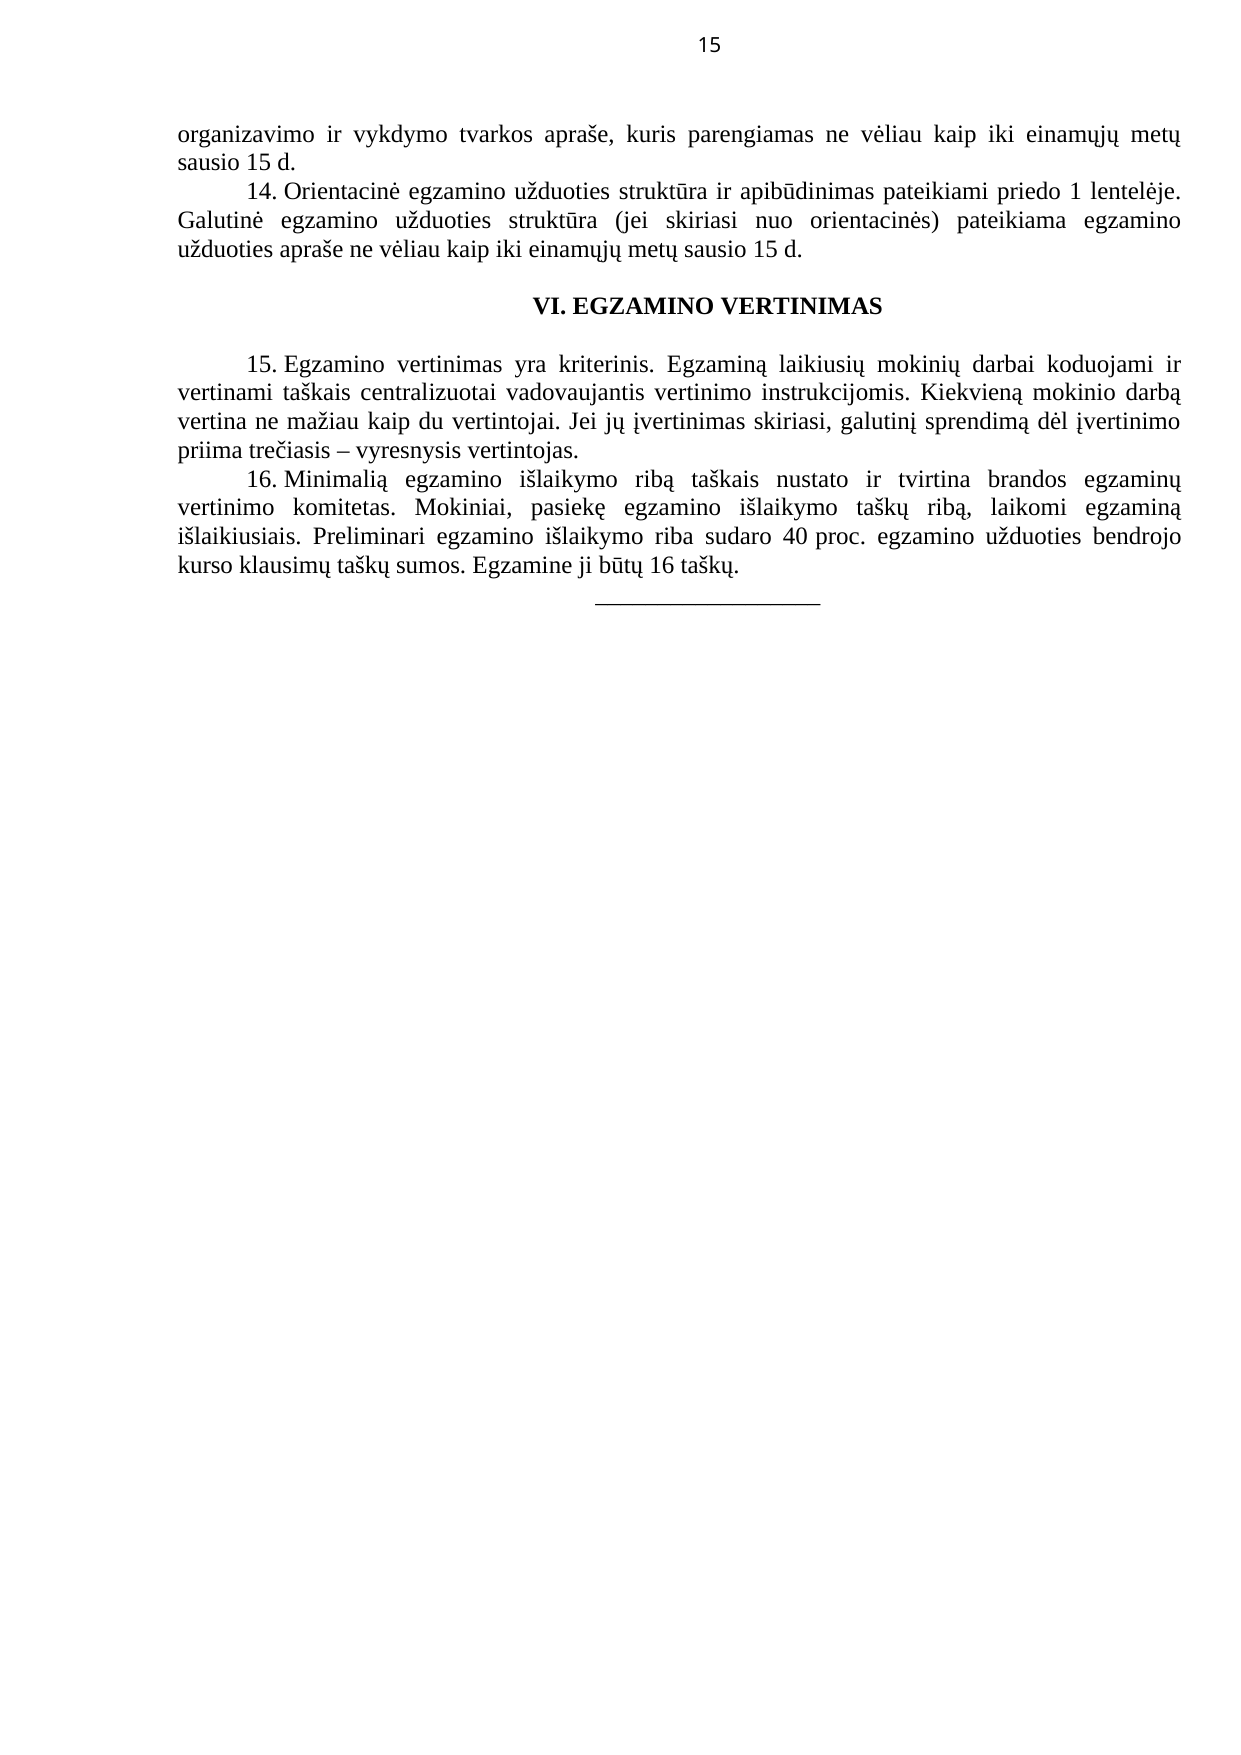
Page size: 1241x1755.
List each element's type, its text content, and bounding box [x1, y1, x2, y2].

text VI. EGZAMINO VERTINIMAS [177, 291, 1182, 320]
text organizavimo ir vykdymo tvarkos apraše, kuris parengiamas ne vėliau kaip iki einamųjų metų sausio 15 d. [177, 119, 1182, 176]
text 16. Minimalią egzamino išlaikymo ribą taškais nustato ir tvirtina brandos egzaminų vertinimo komitetas. Mokiniai, pasiekę egzamino išlaikymo taškų ribą, laikomi egzaminą išlaikiusiais. Preliminari egzamino išlaikymo riba sudaro 40 proc. egzamino užduoties bendrojo kurso klausimų taškų sumos. Egzamine ji būtų 16 taškų. [177, 464, 1182, 579]
text __________________ [177, 579, 1182, 607]
text 14. Orientacinė egzamino užduoties struktūra ir apibūdinimas pateikiami priedo 1 lentelėje. Galutinė egzamino užduoties struktūra (jei skiriasi nuo orientacinės) pateikiama egzamino užduoties apraše ne vėliau kaip iki einamųjų metų sausio 15 d. [177, 176, 1182, 262]
text 15. Egzamino vertinimas yra kriterinis. Egzaminą laikiusių mokinių darbai koduojami ir vertinami taškais centralizuotai vadovaujantis vertinimo instrukcijomis. Kiekvieną mokinio darbą vertina ne mažiau kaip du vertintojai. Jei jų įvertinimas skiriasi, galutinį sprendimą dėl įvertinimo priima trečiasis – vyresnysis vertintojas. [177, 349, 1182, 464]
